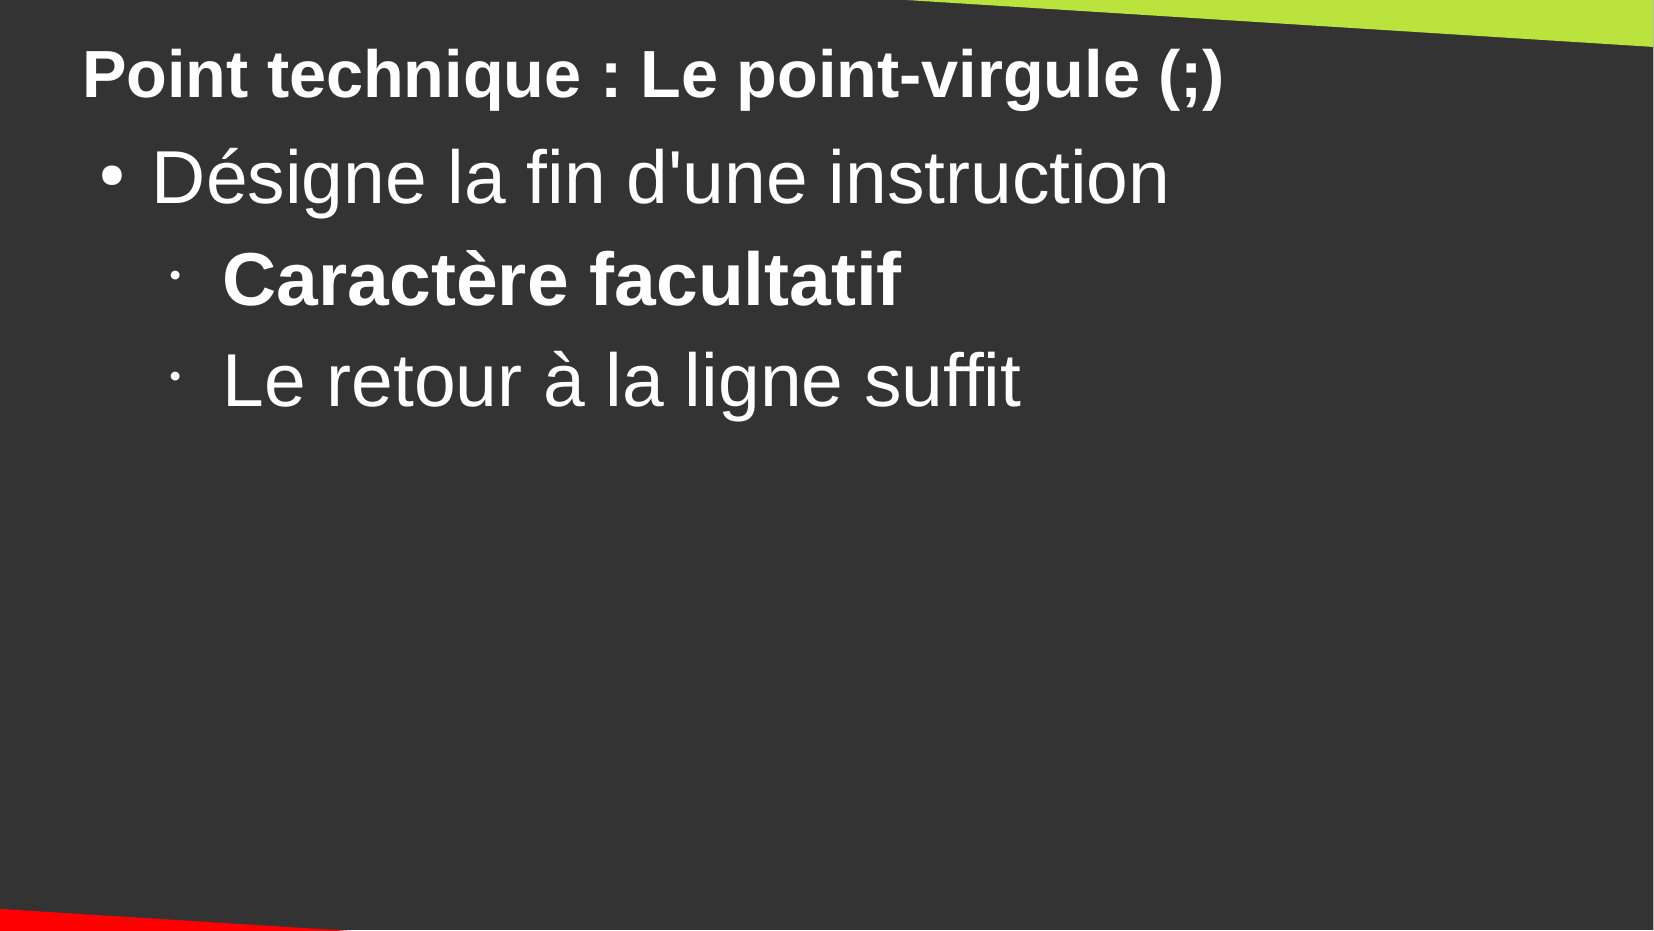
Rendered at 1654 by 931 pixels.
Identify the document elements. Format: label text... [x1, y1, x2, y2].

text_box [0, 908, 352, 931]
list Désigne la fin d'une instruction Caractère facultatif Le retour à la ligne suffit [80, 135, 1620, 544]
text_box [906, 0, 1654, 47]
title Point technique : Le point-virgule (;) [82, 37, 1571, 114]
